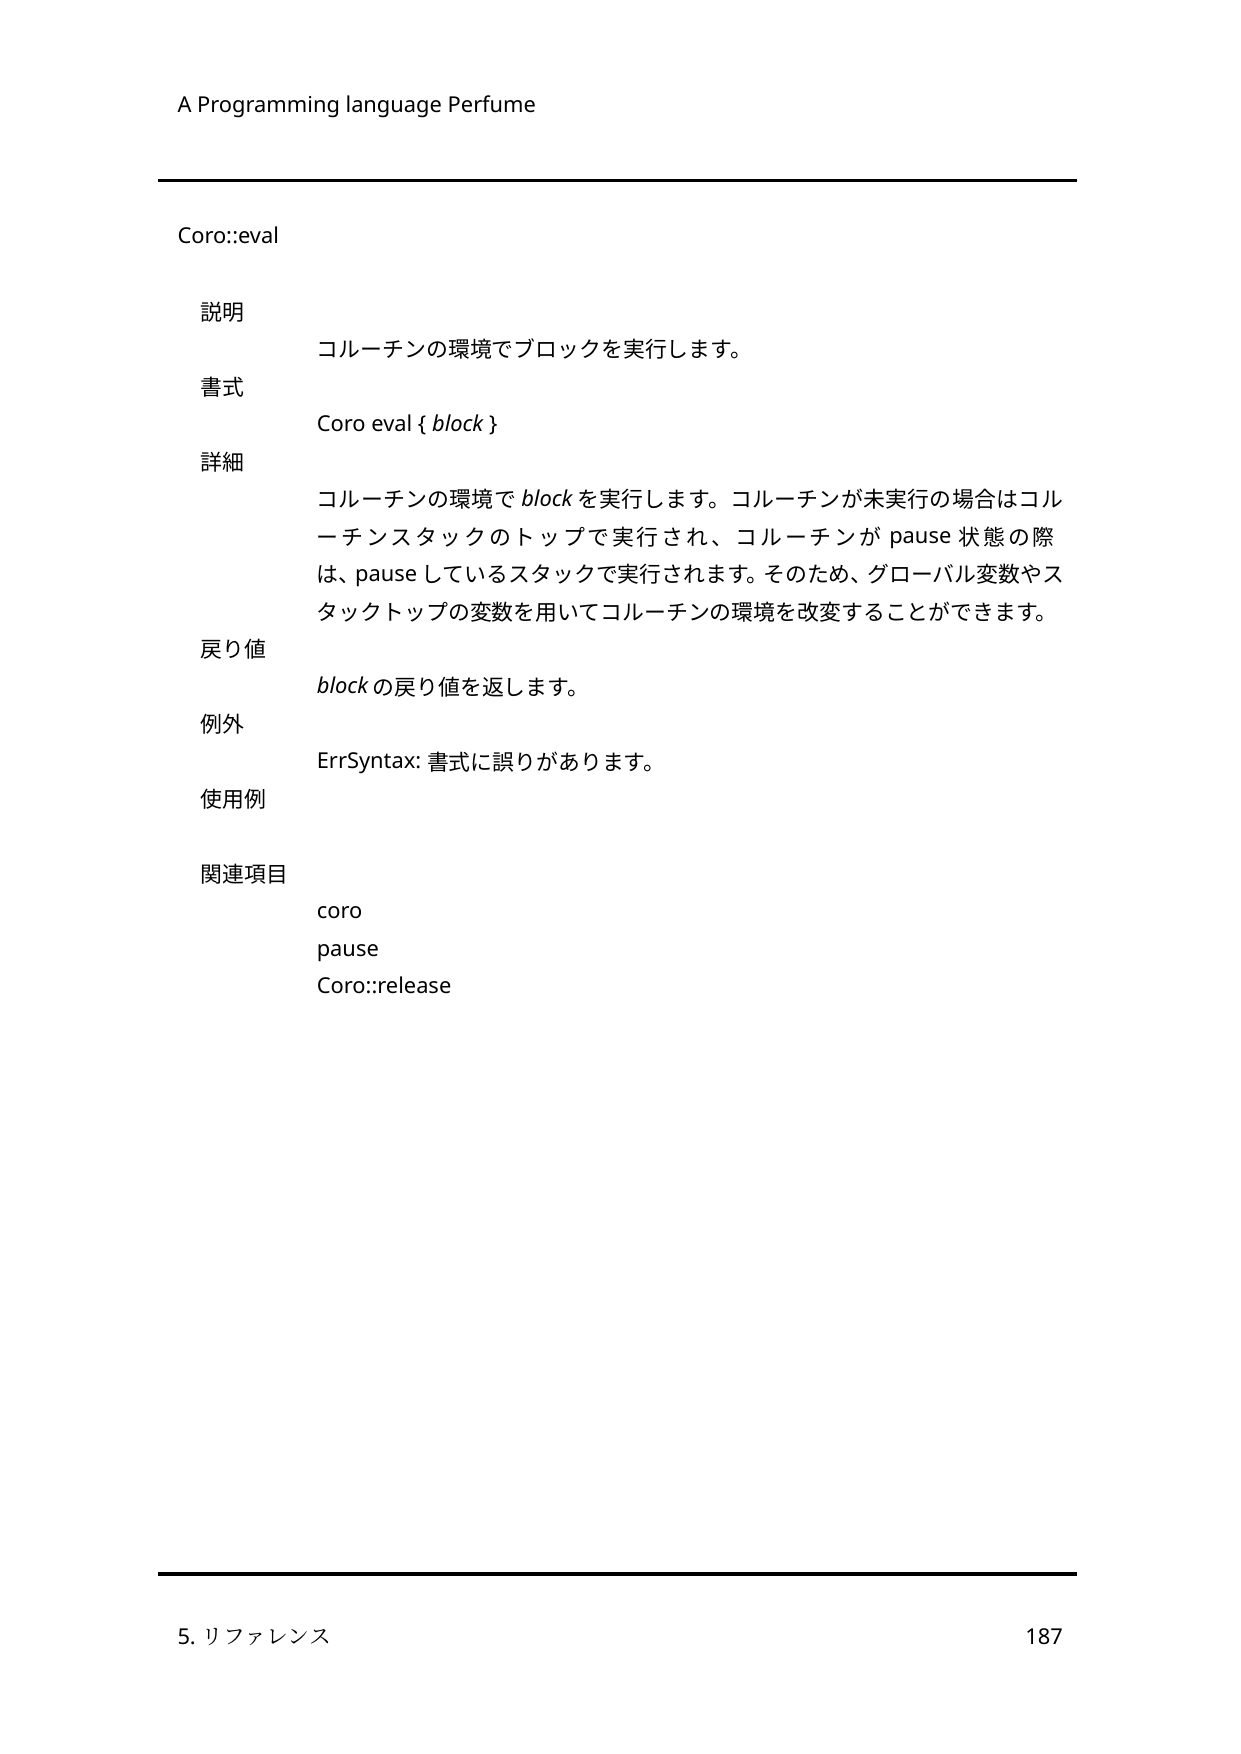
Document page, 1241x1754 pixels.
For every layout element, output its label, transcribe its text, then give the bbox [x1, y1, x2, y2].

table_cell ErrSyntax: 書式に誤りがあります。 [317, 704, 1063, 779]
table_cell 書式 [200, 367, 317, 442]
subtitle Coro::eval [177, 217, 1063, 254]
table_header コルーチンの環境でブロックを実行します。 [317, 292, 1063, 367]
table_cell 関連項目 [200, 854, 317, 1004]
table_cell 詳細 [200, 442, 317, 629]
table_cell Coro eval { block } [317, 367, 1063, 442]
table_cell コルーチンの環境でblockを実行します。コルーチンが未実行の場合はコルーチンスタックのトップで実行され、コルーチンがpause状態の際は、pauseしているスタックで実行されます。そのため、グローバル変数やスタックトップの変数を用いてコルーチンの環境を改変することができます。 [317, 442, 1063, 629]
table_cell coro pause Coro::release [317, 854, 1063, 1004]
table_cell 使用例 [200, 779, 317, 854]
table_cell 戻り値 [200, 629, 317, 704]
table_header 説明 [200, 292, 317, 367]
table_cell [317, 779, 1063, 854]
table_cell blockの戻り値を返します。 [317, 629, 1063, 704]
table_cell 例外 [200, 704, 317, 779]
